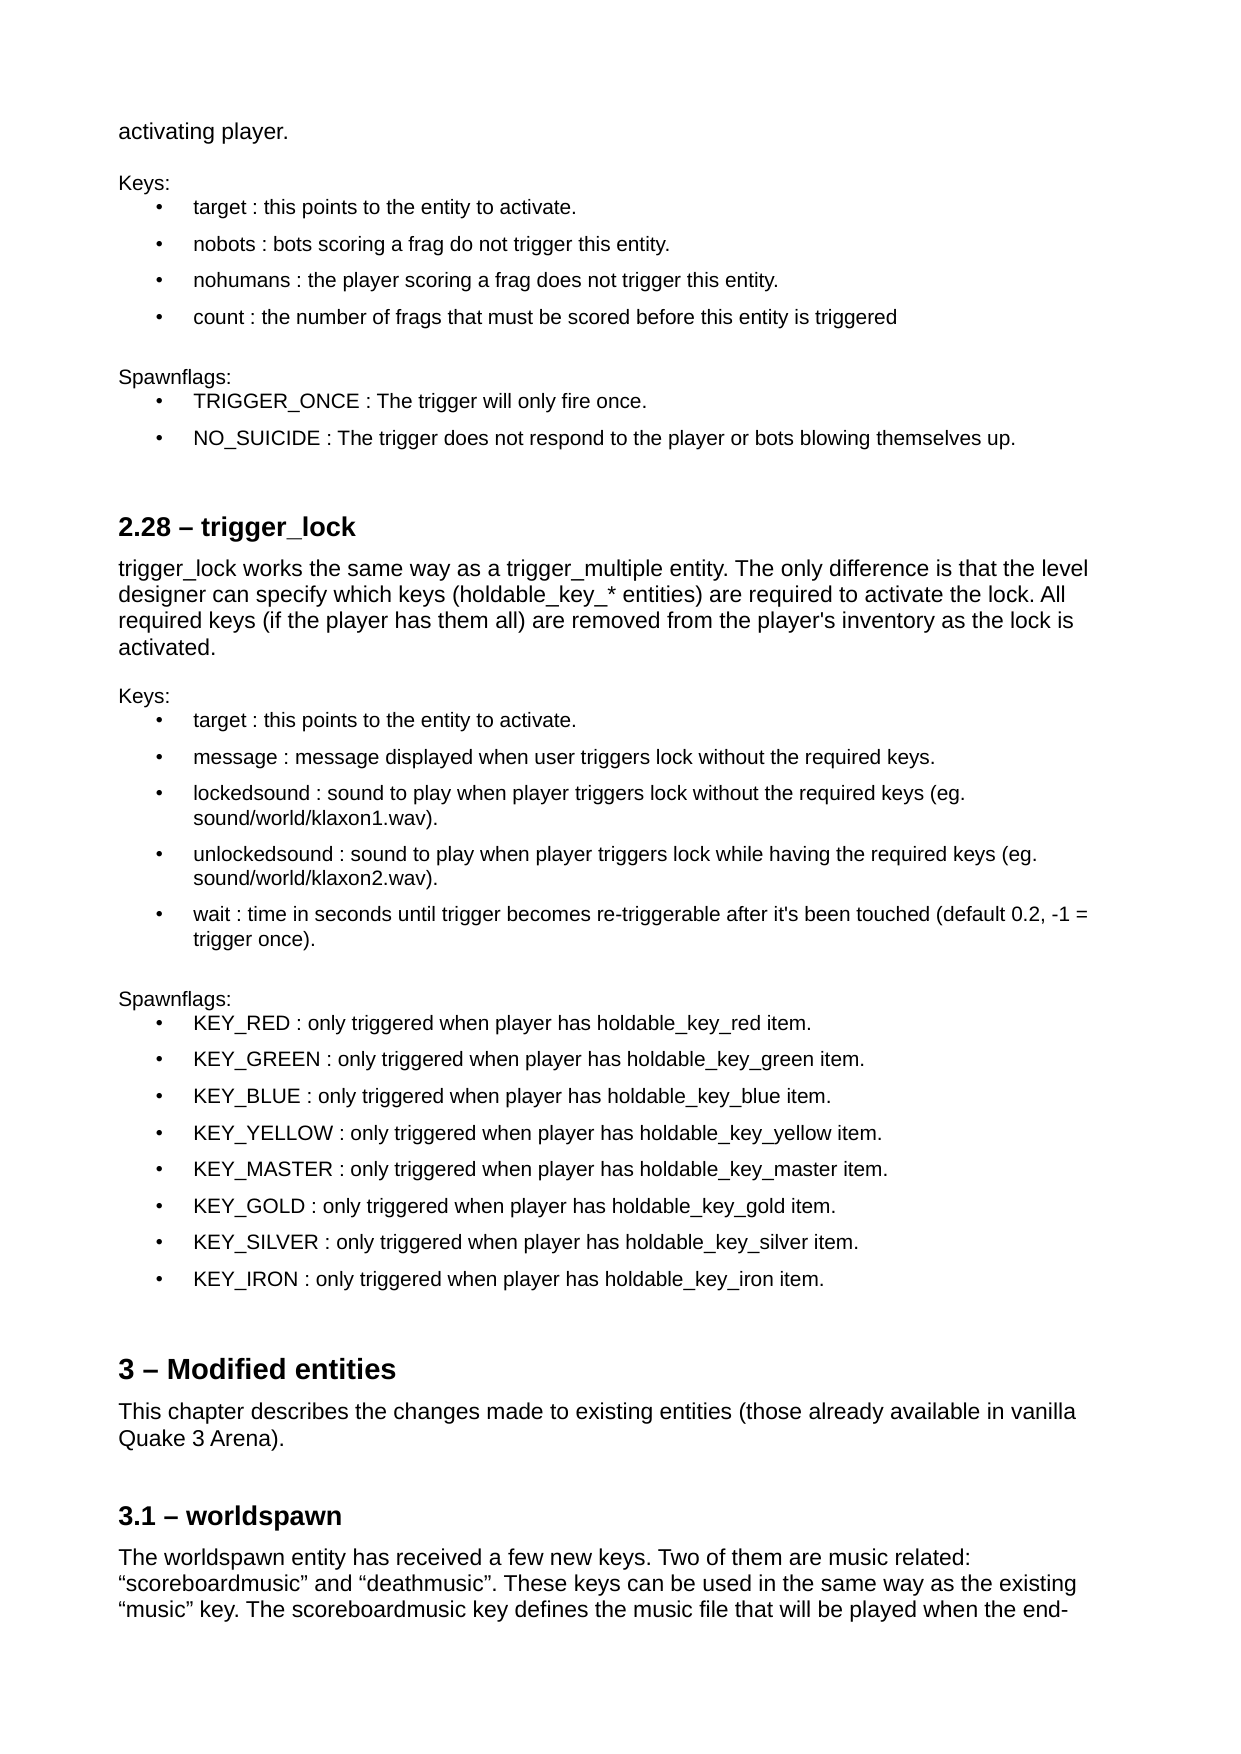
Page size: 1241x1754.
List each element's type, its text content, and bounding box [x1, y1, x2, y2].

list wait : time in seconds until trigger becomes re-triggerable after it's been touched (default 0.2, -1 = trigger once). [156, 902, 1122, 950]
list KEY_YELLOW : only triggered when player has holdable_key_yellow item. [156, 1120, 1122, 1144]
list TRIGGER_ONCE : The trigger will only fire once. [156, 389, 1122, 413]
list KEY_MASTER : only triggered when player has holdable_key_master item. [156, 1157, 1122, 1181]
text activating player. [118, 118, 1122, 144]
list NO_SUICIDE : The trigger does not respond to the player or bots blowing themselves up. [156, 426, 1122, 449]
subtitle 2.28 – trigger_lock [118, 511, 1122, 542]
text trigger_lock works the same way as a trigger_multiple entity. The only difference is that the level designer can specify which keys (holdable_key_* entities) are required to activate the lock. All required keys (if the player has them all) are removed from the player's inventory as the lock is activated. [118, 555, 1122, 660]
list KEY_BLUE : only triggered when player has holdable_key_blue item. [156, 1084, 1122, 1108]
text Keys: [118, 684, 1122, 708]
text The worldspawn entity has received a few new keys. Two of them are music related: “scoreboardmusic” and “deathmusic”. These keys can be used in the same way as the existing “music” key. The scoreboardmusic key defines the music file that will be played when the end- [118, 1544, 1122, 1623]
list lockedsound : sound to play when player triggers lock without the required keys (eg. sound/world/klaxon1.wav). [156, 781, 1122, 829]
list KEY_GOLD : only triggered when player has holdable_key_gold item. [156, 1193, 1122, 1218]
subtitle 3.1 – worldspawn [118, 1500, 1122, 1531]
list nohumans : the player scoring a frag does not trigger this entity. [156, 268, 1122, 292]
list KEY_SILVER : only triggered when player has holdable_key_silver item. [156, 1230, 1122, 1254]
list nobots : bots scoring a frag do not trigger this entity. [156, 231, 1122, 255]
text Spawnflags: [118, 987, 1122, 1011]
list unlockedsound : sound to play when player triggers lock while having the required keys (eg. sound/world/klaxon2.wav). [156, 842, 1122, 890]
text Spawnflags: [118, 365, 1122, 389]
subtitle 3 – Modified entities [118, 1352, 1122, 1386]
list target : this points to the entity to activate. [156, 708, 1122, 732]
text Keys: [118, 171, 1122, 195]
list target : this points to the entity to activate. [156, 195, 1122, 219]
list KEY_IRON : only triggered when player has holdable_key_iron item. [156, 1267, 1122, 1291]
list KEY_GREEN : only triggered when player has holdable_key_green item. [156, 1047, 1122, 1071]
list message : message displayed when user triggers lock without the required keys. [156, 745, 1122, 769]
list KEY_RED : only triggered when player has holdable_key_red item. [156, 1011, 1122, 1035]
text This chapter describes the changes made to existing entities (those already available in vanilla Quake 3 Arena). [118, 1398, 1122, 1451]
list count : the number of frags that must be scored before this entity is triggered [156, 304, 1122, 328]
